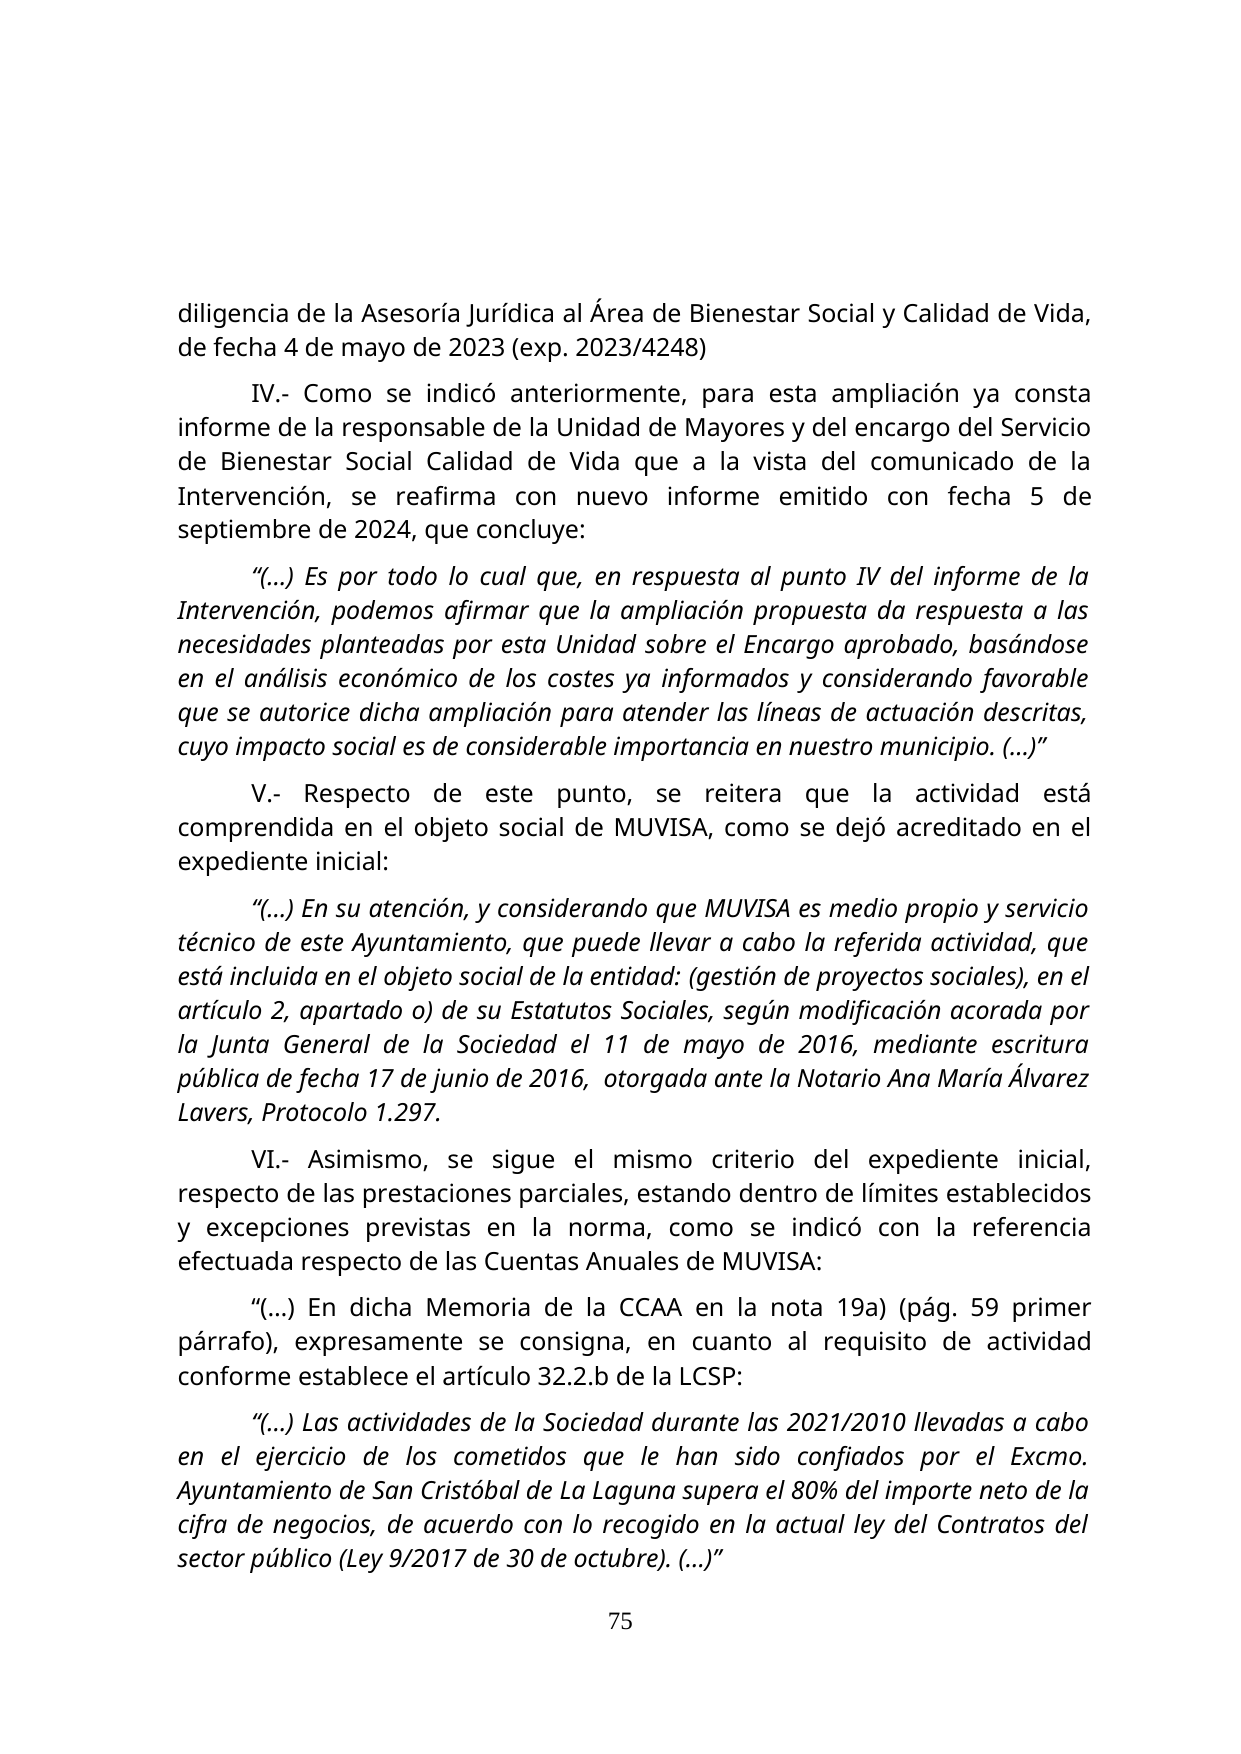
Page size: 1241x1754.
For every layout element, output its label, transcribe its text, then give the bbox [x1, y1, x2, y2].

text “(…) Es por todo lo cual que, en respuesta al punto IV del informe de la Intervención, podemos afirmar que la ampliación propuesta da respuesta a las necesidades planteadas por esta Unidad sobre el Encargo aprobado, basándose en el análisis económico de los costes ya informados y considerando favorable que se autorice dicha ampliación para atender las líneas de actuación descritas, cuyo impacto social es de considerable importancia en nuestro municipio. (…)” [177, 559, 1093, 763]
text IV.- Como se indicó anteriormente, para esta ampliación ya consta informe de la responsable de la Unidad de Mayores y del encargo del Servicio de Bienestar Social Calidad de Vida que a la vista del comunicado de la Intervención, se reafirma con nuevo informe emitido con fecha 5 de septiembre de 2024, que concluye: [177, 376, 1093, 546]
text diligencia de la Asesoría Jurídica al Área de Bienestar Social y Calidad de Vida, de fecha 4 de mayo de 2023 (exp. 2023/4248) [177, 295, 1093, 363]
text VI.- Asimismo, se sigue el mismo criterio del expediente inicial, respecto de las prestaciones parciales, estando dentro de límites establecidos y excepciones previstas en la norma, como se indicó con la referencia efectuada respecto de las Cuentas Anuales de MUVISA: [177, 1141, 1093, 1277]
text “(…) En su atención, y considerando que MUVISA es medio propio y servicio técnico de este Ayuntamiento, que puede llevar a cabo la referida actividad, que está incluida en el objeto social de la entidad: (gestión de proyectos sociales), en el artículo 2, apartado o) de su Estatutos Sociales, según modificación acorada por la Junta General de la Sociedad el 11 de mayo de 2016, mediante escritura pública de fecha 17 de junio de 2016, otorgada ante la Notario Ana María Álvarez Lavers, Protocolo 1.297. [177, 890, 1093, 1129]
text “(…) Las actividades de la Sociedad durante las 2021/2010 llevadas a cabo en el ejercicio de los cometidos que le han sido confiados por el Excmo. Ayuntamiento de San Cristóbal de La Laguna supera el 80% del importe neto de la cifra de negocios, de acuerdo con lo recogido en la actual ley del Contratos del sector público (Ley 9/2017 de 30 de octubre). (…)” [177, 1405, 1093, 1575]
text “(…) En dicha Memoria de la CCAA en la nota 19a) (pág. 59 primer párrafo), expresamente se consigna, en cuanto al requisito de actividad conforme establece el artículo 32.2.b de la LCSP: [177, 1290, 1093, 1392]
text V.- Respecto de este punto, se reitera que la actividad está comprendida en el objeto social de MUVISA, como se dejó acreditado en el expediente inicial: [177, 776, 1093, 878]
